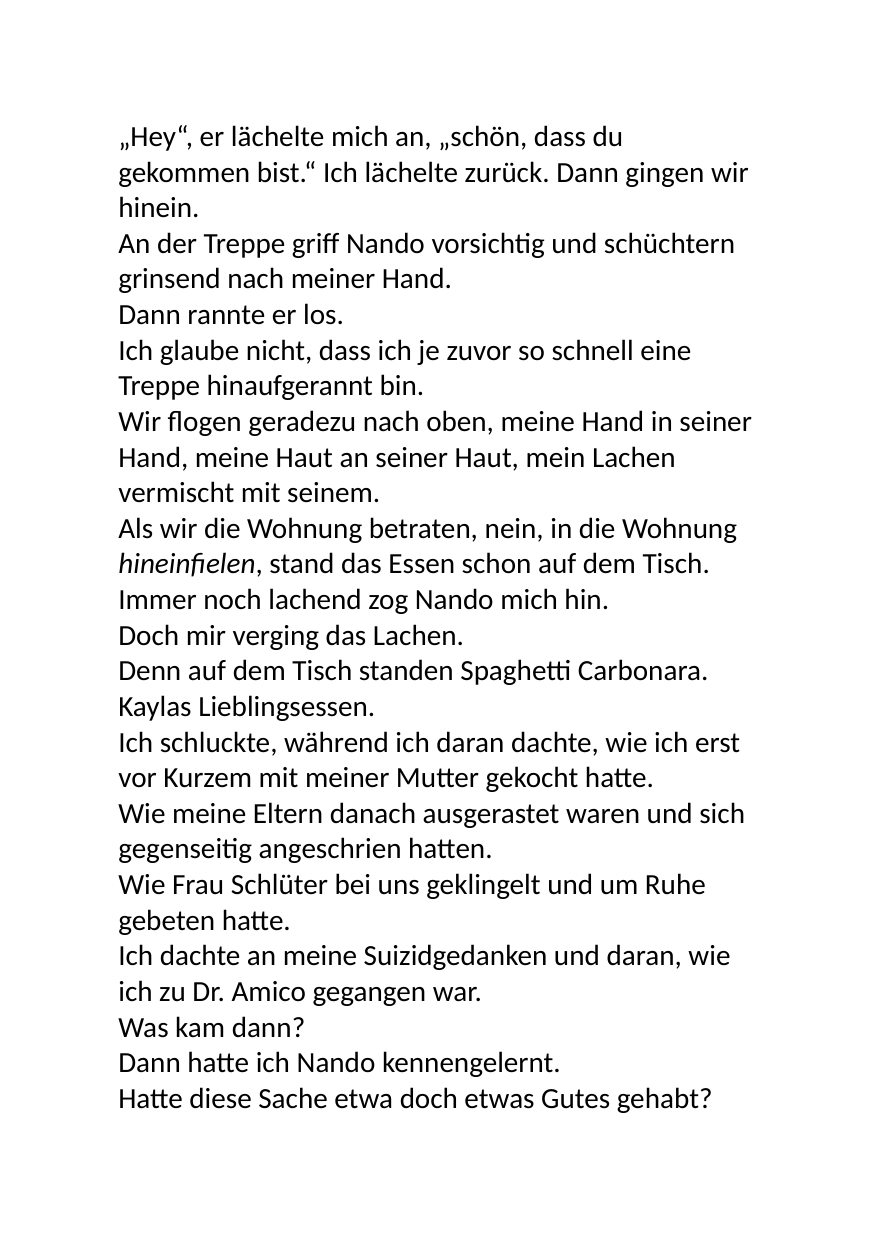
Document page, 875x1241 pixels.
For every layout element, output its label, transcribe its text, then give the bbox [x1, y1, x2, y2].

text Ich schluckte, während ich daran dachte, wie ich erst vor Kurzem mit meiner Mutter gekocht hatte. [118, 724, 756, 795]
text Dann hatte ich Nando kennengelernt. [118, 1044, 756, 1080]
text Ich dachte an meine Suizidgedanken und daran, wie ich zu Dr. Amico gegangen war. [118, 937, 756, 1009]
text An der Treppe griff Nando vorsichtig und schüchtern grinsend nach meiner Hand. [118, 225, 756, 296]
text Denn auf dem Tisch standen Spaghetti Carbonara. [118, 652, 756, 688]
text „Hey“, er lächelte mich an, „schön, dass du gekommen bist.“ Ich lächelte zurück. Dann gingen wir hinein. [118, 118, 756, 225]
text Wie Frau Schlüter bei uns geklingelt und um Ruhe gebeten hatte. [118, 866, 756, 937]
text Hatte diese Sache etwa doch etwas Gutes gehabt? [118, 1080, 756, 1116]
text Wie meine Eltern danach ausgerastet waren und sich gegenseitig angeschrien hatten. [118, 795, 756, 866]
text Doch mir verging das Lachen. [118, 617, 756, 652]
text Kaylas Lieblingsessen. [118, 688, 756, 724]
text Was kam dann? [118, 1009, 756, 1044]
text Ich glaube nicht, dass ich je zuvor so schnell eine Treppe hinaufgerannt bin. [118, 332, 756, 403]
text Wir flogen geradezu nach oben, meine Hand in seiner Hand, meine Haut an seiner Haut, mein Lachen vermischt mit seinem. [118, 403, 756, 510]
text Als wir die Wohnung betraten, nein, in die Wohnung hineinfielen, stand das Essen schon auf dem Tisch. Immer noch lachend zog Nando mich hin. [118, 510, 756, 617]
text Dann rannte er los. [118, 296, 756, 332]
